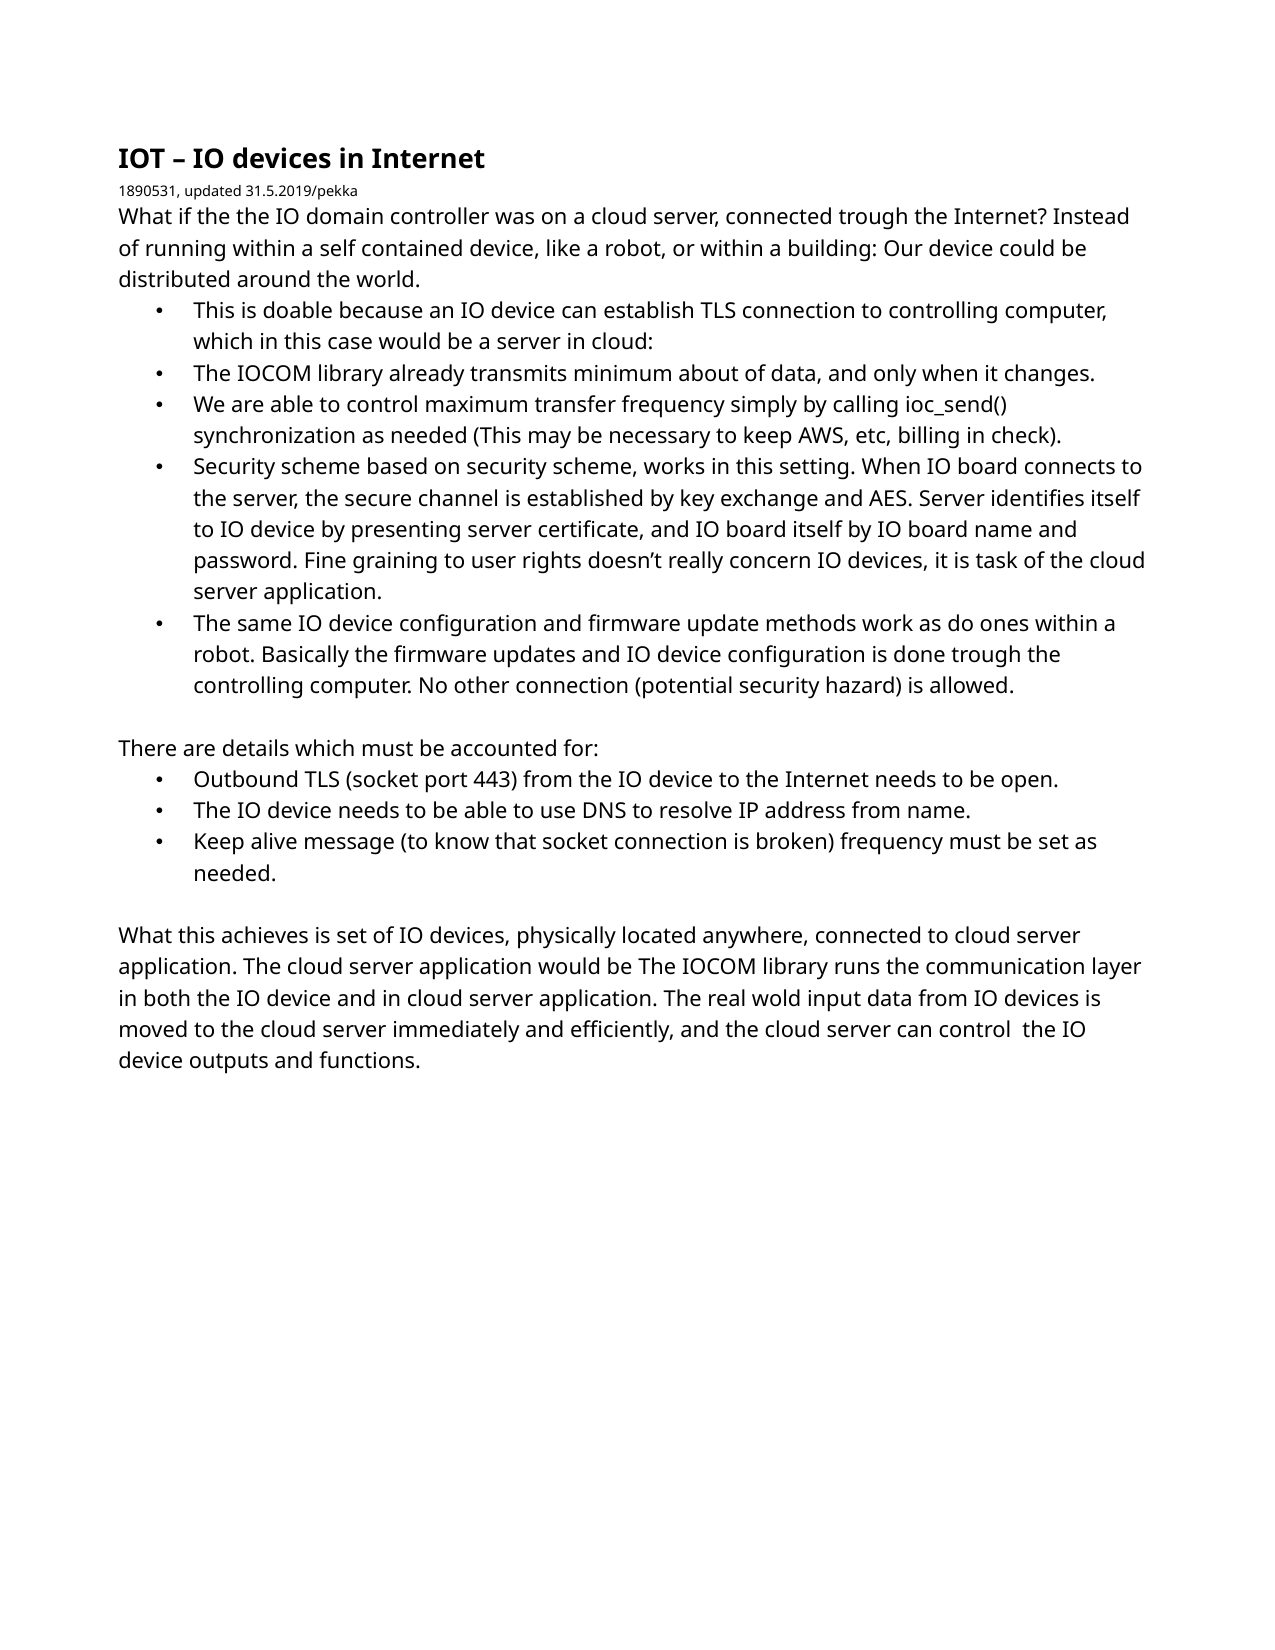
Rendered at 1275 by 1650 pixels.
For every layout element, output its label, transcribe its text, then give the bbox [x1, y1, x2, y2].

text There are details which must be accounted for: [118, 733, 1157, 762]
list We are able to control maximum transfer frequency simply by calling ioc_send() synchronization as needed (This may be necessary to keep AWS, etc, billing in check). [156, 389, 1157, 450]
list Keep alive message (to know that socket connection is broken) frequency must be set as needed. [156, 826, 1157, 887]
subtitle IOT – IO devices in Internet [118, 139, 1157, 176]
list The IO device needs to be able to use DNS to resolve IP address from name. [156, 795, 1157, 825]
list The same IO device configuration and firmware update methods work as do ones within a robot. Basically the firmware updates and IO device configuration is done trough the controlling computer. No other connection (potential security hazard) is allowed. [156, 608, 1157, 700]
list Security scheme based on security scheme, works in this setting. When IO board connects to the server, the secure channel is established by key exchange and AES. Server identifies itself to IO device by presenting server certificate, and IO board itself by IO board name and password. Fine graining to user rights doesn’t really concern IO devices, it is task of the cloud server application. [156, 451, 1157, 606]
text What if the the IO domain controller was on a cloud server, connected trough the Internet? Instead of running within a self contained device, like a robot, or within a building: Our device could be distributed around the world. [118, 201, 1157, 294]
list The IOCOM library already transmits minimum about of data, and only when it changes. [156, 358, 1157, 387]
text What this achieves is set of IO devices, physically located anywhere, connected to cloud server application. The cloud server application would be The IOCOM library runs the communication layer in both the IO device and in cloud server application. The real wold input data from IO devices is moved to the cloud server immediately and efficiently, and the cloud server can control the IO device outputs and functions. [118, 920, 1157, 1075]
list Outbound TLS (socket port 443) from the IO device to the Internet needs to be open. [156, 764, 1157, 794]
text 1890531, updated 31.5.2019/pekka [118, 181, 1157, 200]
list This is doable because an IO device can establish TLS connection to controlling computer, which in this case would be a server in cloud: [156, 295, 1157, 356]
